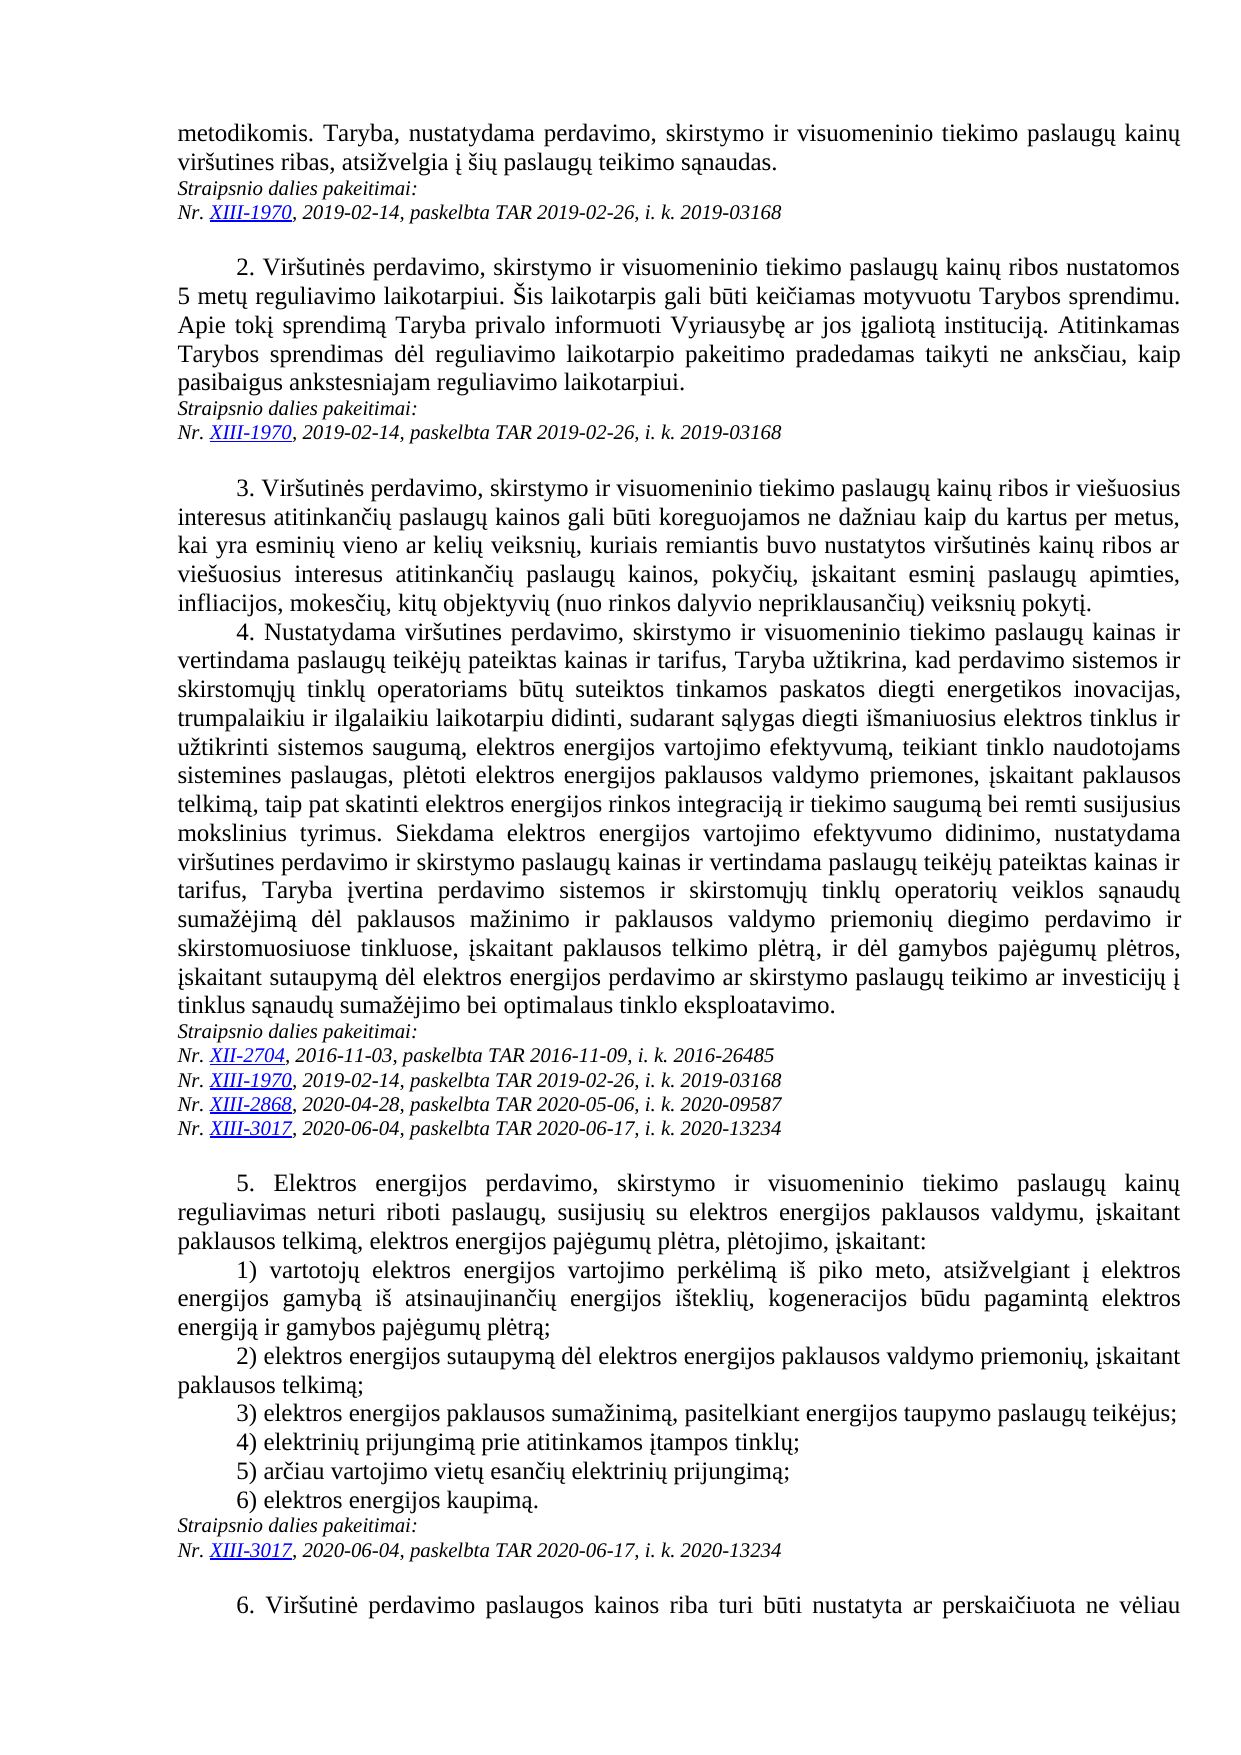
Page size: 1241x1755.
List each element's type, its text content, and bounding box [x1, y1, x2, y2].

text Nr. XIII-3017, 2020-06-04, paskelbta TAR 2020-06-17, i. k. 2020-13234 [177, 1116, 1181, 1140]
text 2) elektros energijos sutaupymą dėl elektros energijos paklausos valdymo priemonių, įskaitant paklausos telkimą; [177, 1341, 1181, 1398]
text 4) elektrinių prijungimą prie atitinkamos įtampos tinklų; [177, 1427, 1181, 1456]
text 3. Viršutinės perdavimo, skirstymo ir visuomeninio tiekimo paslaugų kainų ribos ir viešuosius interesus atitinkančių paslaugų kainos gali būti koreguojamos ne dažniau kaip du kartus per metus, kai yra esminių vieno ar kelių veiksnių, kuriais remiantis buvo nustatytos viršutinės kainų ribos ar viešuosius interesus atitinkančių paslaugų kainos, pokyčių, įskaitant esminį paslaugų apimties, infliacijos, mokesčių, kitų objektyvių (nuo rinkos dalyvio nepriklausančių) veiksnių pokytį. [177, 473, 1181, 617]
text Nr. XIII-1970, 2019-02-14, paskelbta TAR 2019-02-26, i. k. 2019-03168 [177, 1067, 1181, 1092]
text 1) vartotojų elektros energijos vartojimo perkėlimą iš piko meto, atsižvelgiant į elektros energijos gamybą iš atsinaujinančių energijos išteklių, kogeneracijos būdu pagamintą elektros energiją ir gamybos pajėgumų plėtrą; [177, 1255, 1181, 1341]
text 5. Elektros energijos perdavimo, skirstymo ir visuomeninio tiekimo paslaugų kainų reguliavimas neturi riboti paslaugų, susijusių su elektros energijos paklausos valdymu, įskaitant paklausos telkimą, elektros energijos pajėgumų plėtra, plėtojimo, įskaitant: [177, 1168, 1181, 1255]
text 6) elektros energijos kaupimą. [177, 1485, 1181, 1513]
text Straipsnio dalies pakeitimai: [177, 396, 1181, 420]
text 2. Viršutinės perdavimo, skirstymo ir visuomeninio tiekimo paslaugų kainų ribos nustatomos 5 metų reguliavimo laikotarpiui. Šis laikotarpis gali būti keičiamas motyvuotu Tarybos sprendimu. Apie tokį sprendimą Taryba privalo informuoti Vyriausybę ar jos įgaliotą instituciją. Atitinkamas Tarybos sprendimas dėl reguliavimo laikotarpio pakeitimo pradedamas taikyti ne anksčiau, kaip pasibaigus ankstesniajam reguliavimo laikotarpiui. [177, 252, 1181, 396]
text metodikomis. Taryba, nustatydama perdavimo, skirstymo ir visuomeninio tiekimo paslaugų kainų viršutines ribas, atsižvelgia į šių paslaugų teikimo sąnaudas. [177, 118, 1181, 176]
text 3) elektros energijos paklausos sumažinimą, pasitelkiant energijos taupymo paslaugų teikėjus; [177, 1398, 1181, 1427]
text 6. Viršutinė perdavimo paslaugos kainos riba turi būti nustatyta ar perskaičiuota ne vėliau [177, 1590, 1181, 1619]
text Nr. XIII-3017, 2020-06-04, paskelbta TAR 2020-06-17, i. k. 2020-13234 [177, 1537, 1181, 1562]
text Nr. XIII-1970, 2019-02-14, paskelbta TAR 2019-02-26, i. k. 2019-03168 [177, 420, 1181, 444]
text Nr. XIII-2868, 2020-04-28, paskelbta TAR 2020-05-06, i. k. 2020-09587 [177, 1092, 1181, 1116]
text Nr. XIII-1970, 2019-02-14, paskelbta TAR 2019-02-26, i. k. 2019-03168 [177, 200, 1181, 224]
text Straipsnio dalies pakeitimai: [177, 1513, 1181, 1537]
text Nr. XII-2704, 2016-11-03, paskelbta TAR 2016-11-09, i. k. 2016-26485 [177, 1043, 1181, 1067]
text Straipsnio dalies pakeitimai: [177, 176, 1181, 200]
text 4. Nustatydama viršutines perdavimo, skirstymo ir visuomeninio tiekimo paslaugų kainas ir vertindama paslaugų teikėjų pateiktas kainas ir tarifus, Taryba užtikrina, kad perdavimo sistemos ir skirstomųjų tinklų operatoriams būtų suteiktos tinkamos paskatos diegti energetikos inovacijas, trumpalaikiu ir ilgalaikiu laikotarpiu didinti, sudarant sąlygas diegti išmaniuosius elektros tinklus ir užtikrinti sistemos saugumą, elektros energijos vartojimo efektyvumą, teikiant tinklo naudotojams sistemines paslaugas, plėtoti elektros energijos paklausos valdymo priemones, įskaitant paklausos telkimą, taip pat skatinti elektros energijos rinkos integraciją ir tiekimo saugumą bei remti susijusius mokslinius tyrimus. Siekdama elektros energijos vartojimo efektyvumo didinimo, nustatydama viršutines perdavimo ir skirstymo paslaugų kainas ir vertindama paslaugų teikėjų pateiktas kainas ir tarifus, Taryba įvertina perdavimo sistemos ir skirstomųjų tinklų operatorių veiklos sąnaudų sumažėjimą dėl paklausos mažinimo ir paklausos valdymo priemonių diegimo perdavimo ir skirstomuosiuose tinkluose, įskaitant paklausos telkimo plėtrą, ir dėl gamybos pajėgumų plėtros, įskaitant sutaupymą dėl elektros energijos perdavimo ar skirstymo paslaugų teikimo ar investicijų į tinklus sąnaudų sumažėjimo bei optimalaus tinklo eksploatavimo. [177, 617, 1181, 1019]
text Straipsnio dalies pakeitimai: [177, 1019, 1181, 1043]
text 5) arčiau vartojimo vietų esančių elektrinių prijungimą; [177, 1456, 1181, 1485]
